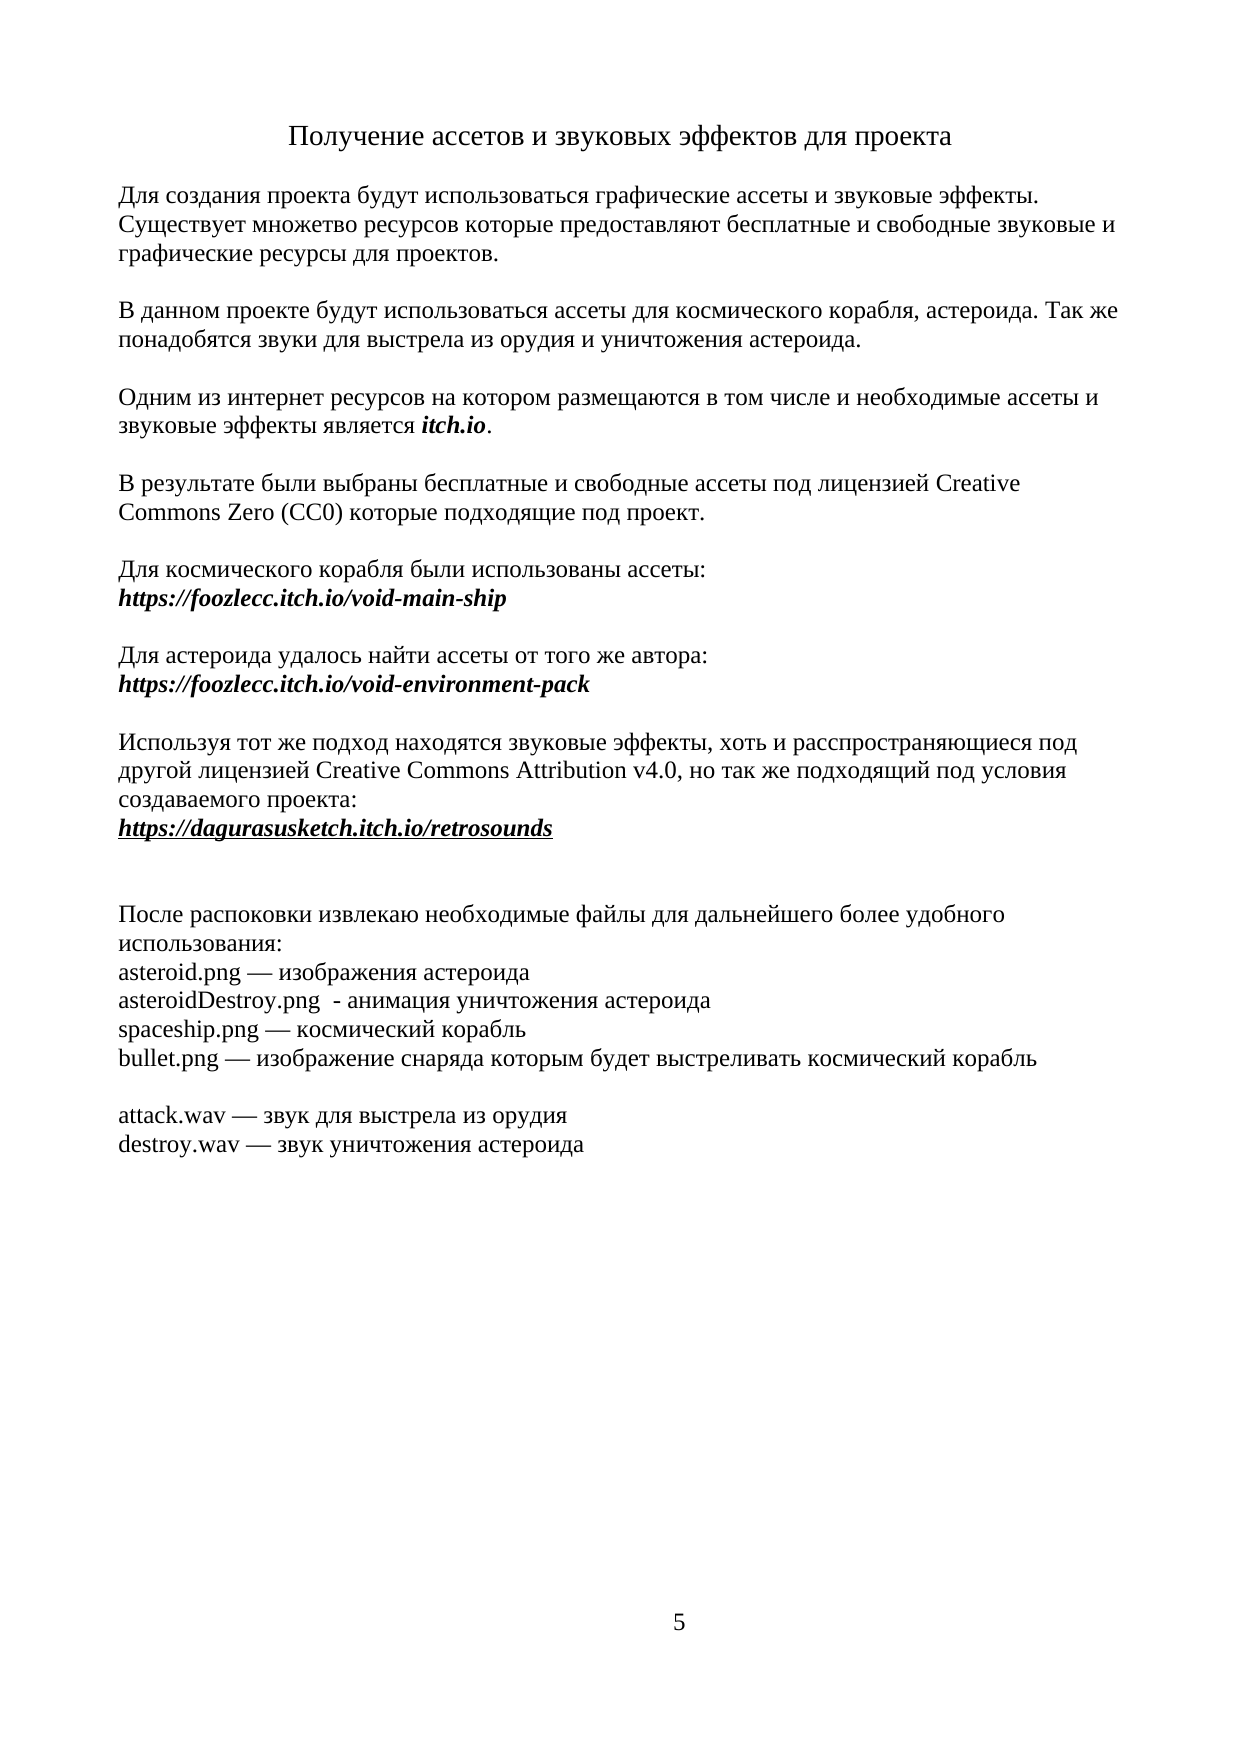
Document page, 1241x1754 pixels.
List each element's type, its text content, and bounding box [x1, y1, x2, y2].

text В данном проекте будут использоваться ассеты для космического корабля, астероида. Так же понадобятся звуки для выстрела из орудия и уничтожения астероида. [118, 295, 1122, 353]
text Получение ассетов и звуковых эффектов для проекта [118, 118, 1122, 152]
text Для астероида удалось найти ассеты от того же автора: [118, 640, 1122, 669]
text Используя тот же подход находятся звуковые эффекты, хоть и расспространяющиеся под другой лицензией Creative Commons Attribution v4.0, но так же подходящий под условия создаваемого проекта: [118, 727, 1122, 813]
text Для космического корабля были использованы ассеты: [118, 554, 1122, 583]
text destroy.wav — звук уничтожения астероида [118, 1129, 1122, 1158]
text spaceship.png — космический корабль [118, 1014, 1122, 1043]
text https://dagurasusketch.itch.io/retrosounds [118, 813, 1122, 842]
text Одним из интернет ресурсов на котором размещаются в том числе и необходимые ассеты и звуковые эффекты является itch.io. [118, 382, 1122, 439]
text Для создания проекта будут использоваться графические ассеты и звуковые эффекты. [118, 180, 1122, 209]
text bullet.png — изображение снаряда которым будет выстреливать космический корабль [118, 1043, 1122, 1072]
text https://foozlecc.itch.io/void-main-ship [118, 583, 1122, 612]
text attack.wav — звук для выстрела из орудия [118, 1100, 1122, 1129]
text asteroidDestroy.png - анимация уничтожения астероида [118, 985, 1122, 1014]
text Существует множетво ресурсов которые предоставляют бесплатные и свободные звуковые и графические ресурсы для проектов. [118, 209, 1122, 267]
text asteroid.png — изображения астероида [118, 957, 1122, 985]
text https://foozlecc.itch.io/void-environment-pack [118, 669, 1122, 698]
text После распоковки извлекаю необходимые файлы для дальнейшего более удобного использования: [118, 899, 1122, 957]
text В результате были выбраны бесплатные и свободные ассеты под лицензией Creative Commons Zero (CC0) которые подходящие под проект. [118, 468, 1122, 525]
